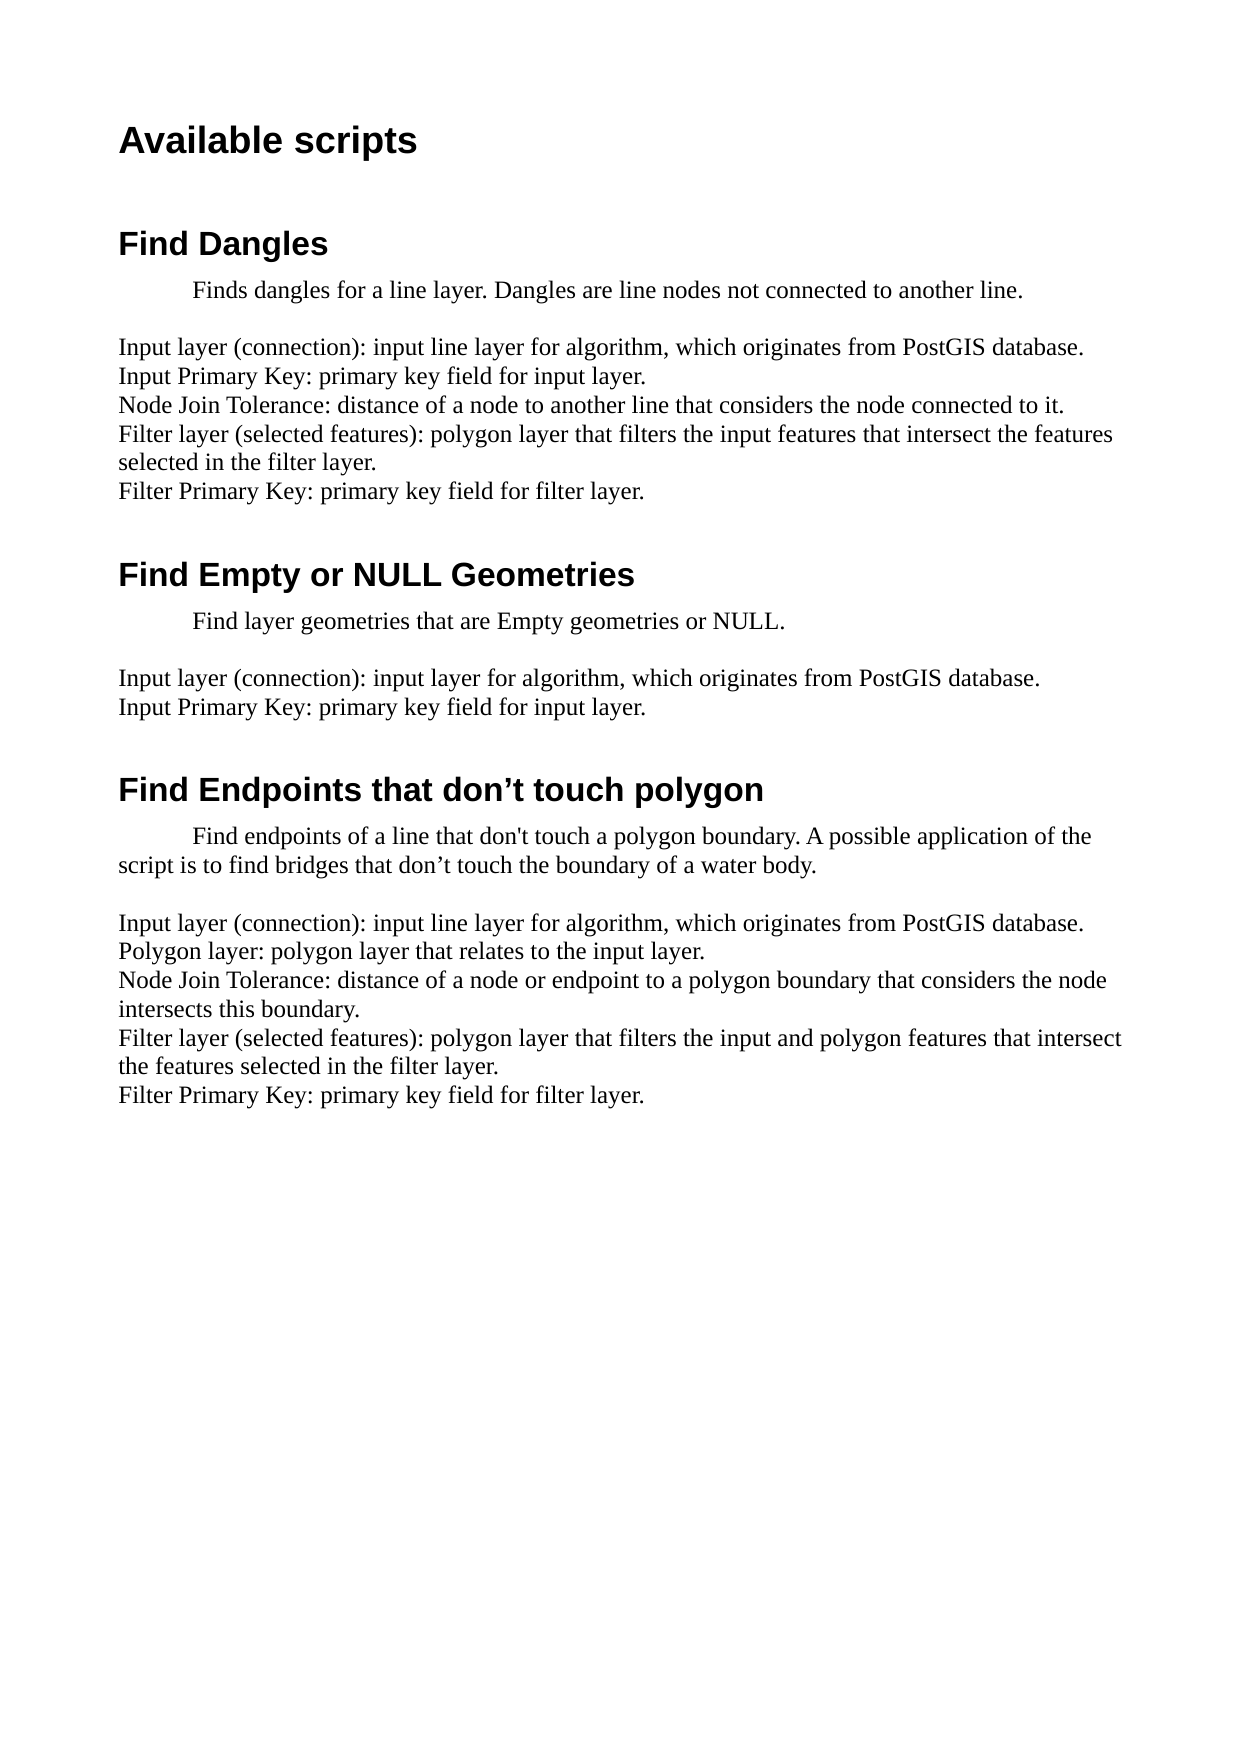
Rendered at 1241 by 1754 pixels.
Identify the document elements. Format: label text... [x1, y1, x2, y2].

subtitle Find Dangles [118, 224, 1122, 262]
text Input Primary Key: primary key field for input layer. [118, 361, 1122, 390]
subtitle Find Endpoints that don’t touch polygon [118, 770, 1122, 809]
subtitle Find Empty or NULL Geometries [118, 554, 1122, 593]
text Filter Primary Key: primary key field for filter layer. [118, 1080, 1122, 1109]
text Filter layer (selected features): polygon layer that filters the input and polygon features that intersect the features selected in the filter layer. [118, 1023, 1122, 1080]
text Input layer (connection): input line layer for algorithm, which originates from PostGIS database. [118, 332, 1122, 361]
subtitle Available scripts [118, 118, 1122, 162]
text Input Primary Key: primary key field for input layer. [118, 692, 1122, 721]
text Node Join Tolerance: distance of a node to another line that considers the node connected to it. [118, 390, 1122, 419]
text Input layer (connection): input layer for algorithm, which originates from PostGIS database. [118, 663, 1122, 692]
text Filter Primary Key: primary key field for filter layer. [118, 476, 1122, 505]
text Input layer (connection): input line layer for algorithm, which originates from PostGIS database. [118, 908, 1122, 936]
text Polygon layer: polygon layer that relates to the input layer. [118, 936, 1122, 965]
text Finds dangles for a line layer. Dangles are line nodes not connected to another line. [118, 275, 1122, 304]
text Filter layer (selected features): polygon layer that filters the input features that intersect the features selected in the filter layer. [118, 419, 1122, 476]
text Node Join Tolerance: distance of a node or endpoint to a polygon boundary that considers the node intersects this boundary. [118, 965, 1122, 1023]
text Find endpoints of a line that don't touch a polygon boundary. A possible application of the script is to find bridges that don’t touch the boundary of a water body. [118, 821, 1122, 879]
text Find layer geometries that are Empty geometries or NULL. [118, 606, 1122, 634]
